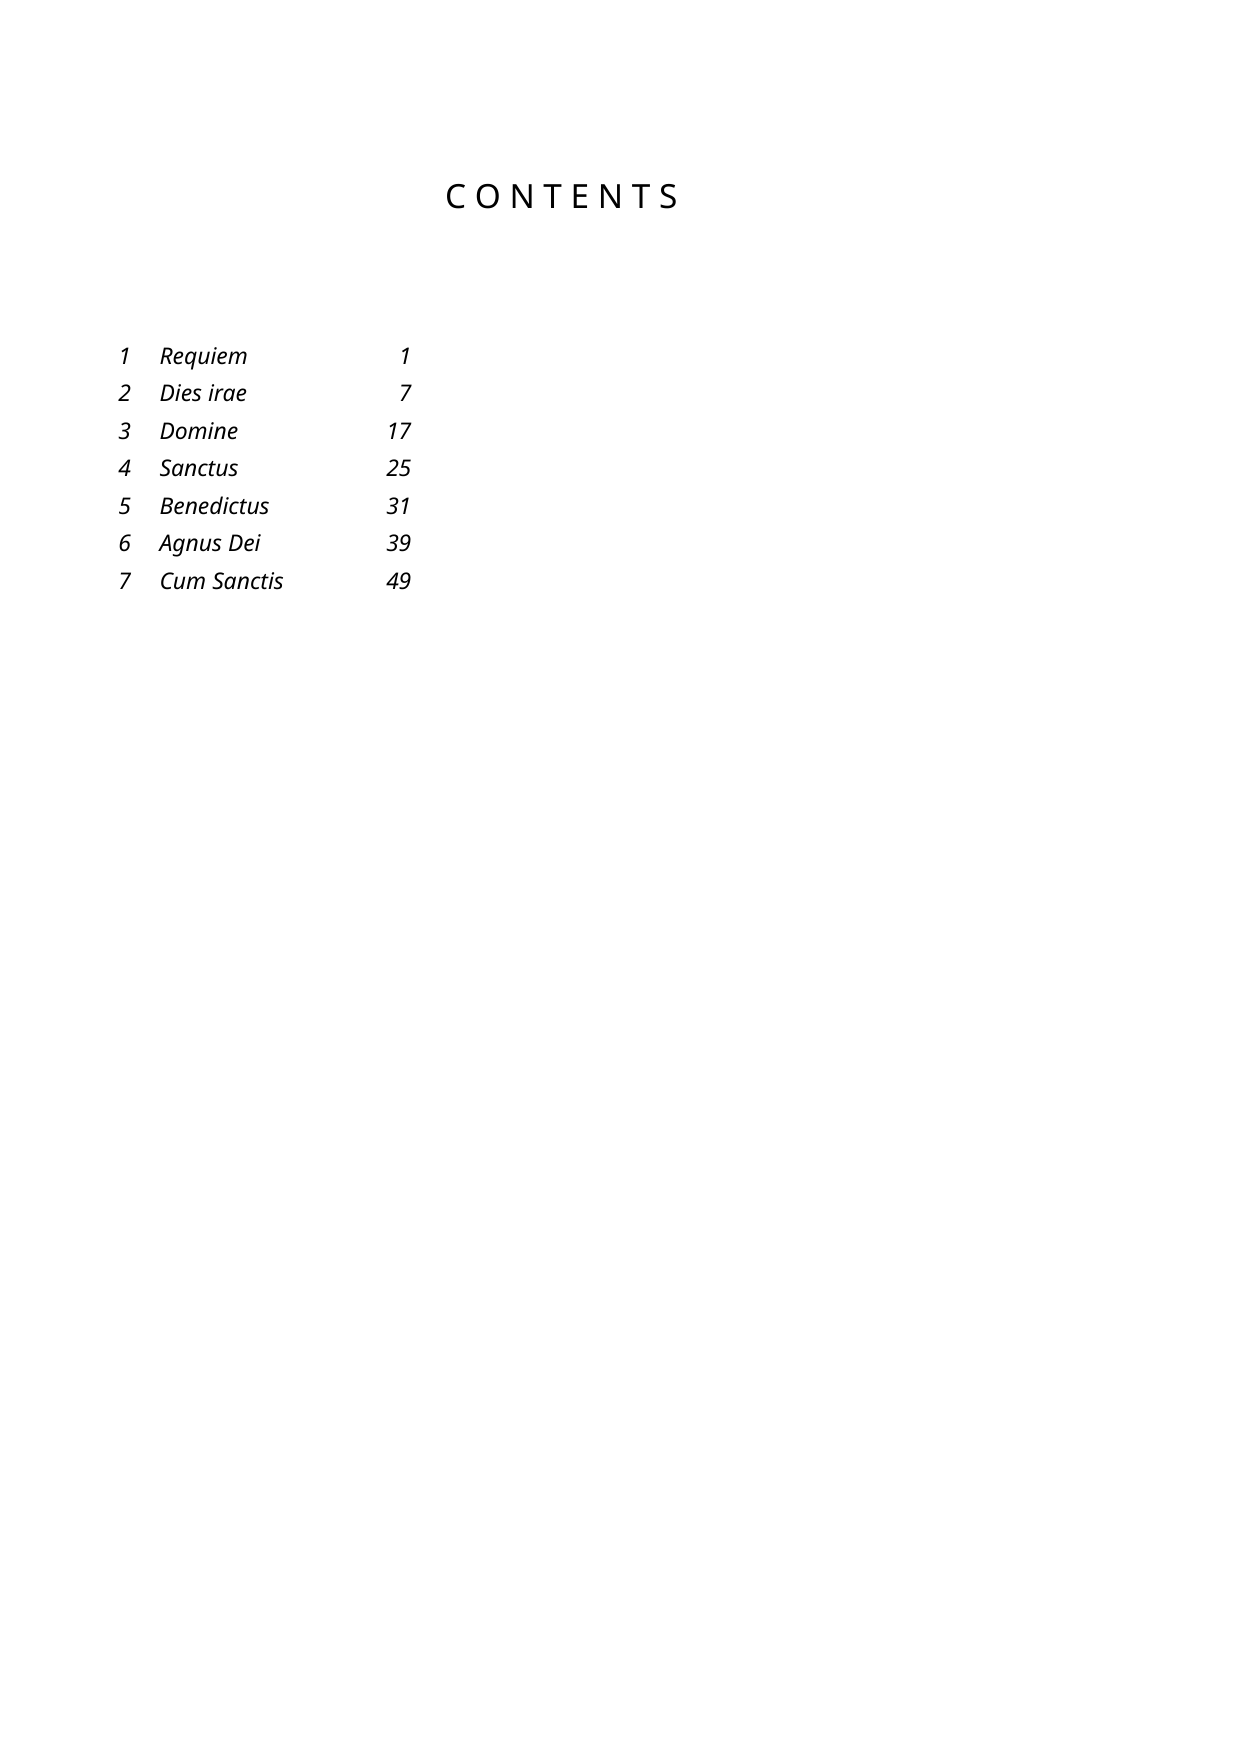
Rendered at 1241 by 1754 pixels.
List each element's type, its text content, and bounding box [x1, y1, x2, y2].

text 1 Requiem 1 2 Dies irae 7 3 Domine 17 4 Sanctus 25 5 Benedictus 31 6 Agnus Dei 39 7 Cum Sanctis 49 [118, 339, 1004, 596]
text C O N T E N T S [118, 173, 1004, 218]
